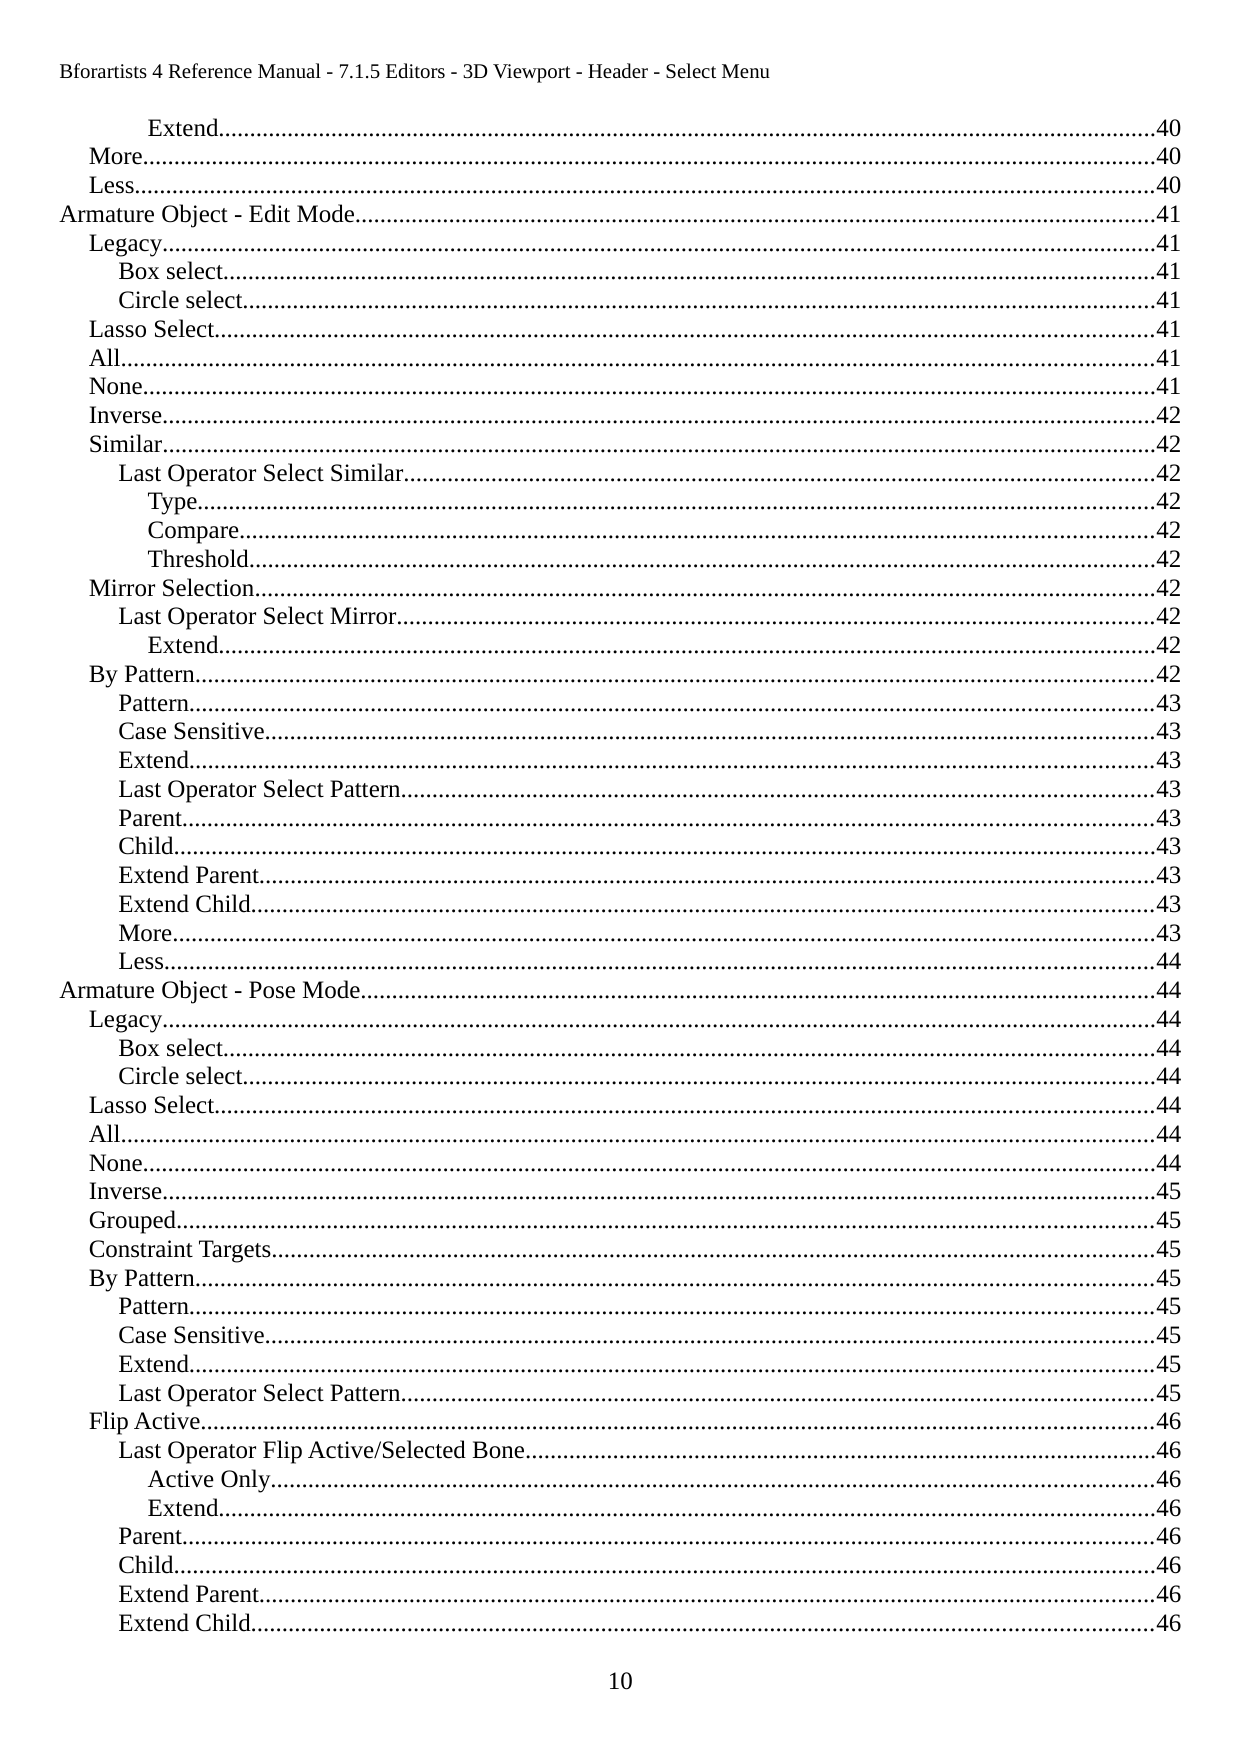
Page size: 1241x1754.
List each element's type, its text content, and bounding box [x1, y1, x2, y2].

text Lasso Select 41 [88, 314, 1181, 343]
text Extend 46 [147, 1493, 1181, 1521]
text Box select 44 [118, 1033, 1181, 1061]
text Last Operator Flip Active/Selected Bone 46 [118, 1435, 1181, 1464]
text Circle select 41 [118, 285, 1181, 314]
text Armature Object - Edit Mode 41 [59, 199, 1181, 228]
text Pattern 43 [118, 688, 1181, 716]
text Child 46 [118, 1550, 1181, 1579]
text Extend Parent 46 [118, 1579, 1181, 1608]
text Extend 40 [147, 113, 1181, 141]
text Extend 43 [118, 745, 1181, 774]
text Legacy 44 [88, 1004, 1181, 1033]
text Case Sensitive 43 [118, 716, 1181, 745]
text Flip Active 46 [88, 1406, 1181, 1435]
text More 40 [88, 141, 1181, 170]
text By Pattern 42 [88, 659, 1181, 688]
text All 41 [88, 343, 1181, 371]
text Pattern 45 [118, 1291, 1181, 1320]
text By Pattern 45 [88, 1263, 1181, 1291]
text Armature Object - Pose Mode 44 [59, 975, 1181, 1004]
text None 44 [88, 1148, 1181, 1176]
text Mirror Selection 42 [88, 573, 1181, 601]
text Case Sensitive 45 [118, 1320, 1181, 1349]
text Lasso Select 44 [88, 1090, 1181, 1119]
text Last Operator Select Mirror 42 [118, 601, 1181, 630]
text Extend 45 [118, 1349, 1181, 1378]
text Similar 42 [88, 429, 1181, 458]
text Legacy 41 [88, 228, 1181, 256]
text Constraint Targets 45 [88, 1234, 1181, 1263]
text Extend Child 46 [118, 1608, 1181, 1636]
text More 43 [118, 918, 1181, 946]
text Active Only 46 [147, 1464, 1181, 1493]
text Grouped 45 [88, 1205, 1181, 1234]
text Last Operator Select Pattern 43 [118, 774, 1181, 803]
text Less 44 [118, 946, 1181, 975]
text Type 42 [147, 486, 1181, 515]
text Parent 46 [118, 1521, 1181, 1550]
text Compare 42 [147, 515, 1181, 544]
text Threshold 42 [147, 544, 1181, 573]
text Extend Parent 43 [118, 860, 1181, 889]
text Circle select 44 [118, 1061, 1181, 1090]
text Inverse 45 [88, 1176, 1181, 1205]
text Box select 41 [118, 256, 1181, 285]
text Child 43 [118, 831, 1181, 860]
text Parent 43 [118, 803, 1181, 831]
text Extend 42 [147, 630, 1181, 659]
text Last Operator Select Pattern 45 [118, 1378, 1181, 1406]
text Extend Child 43 [118, 889, 1181, 918]
text Last Operator Select Similar 42 [118, 458, 1181, 486]
text All 44 [88, 1119, 1181, 1148]
text Less 40 [88, 170, 1181, 199]
text None 41 [88, 371, 1181, 400]
text Inverse 42 [88, 400, 1181, 429]
